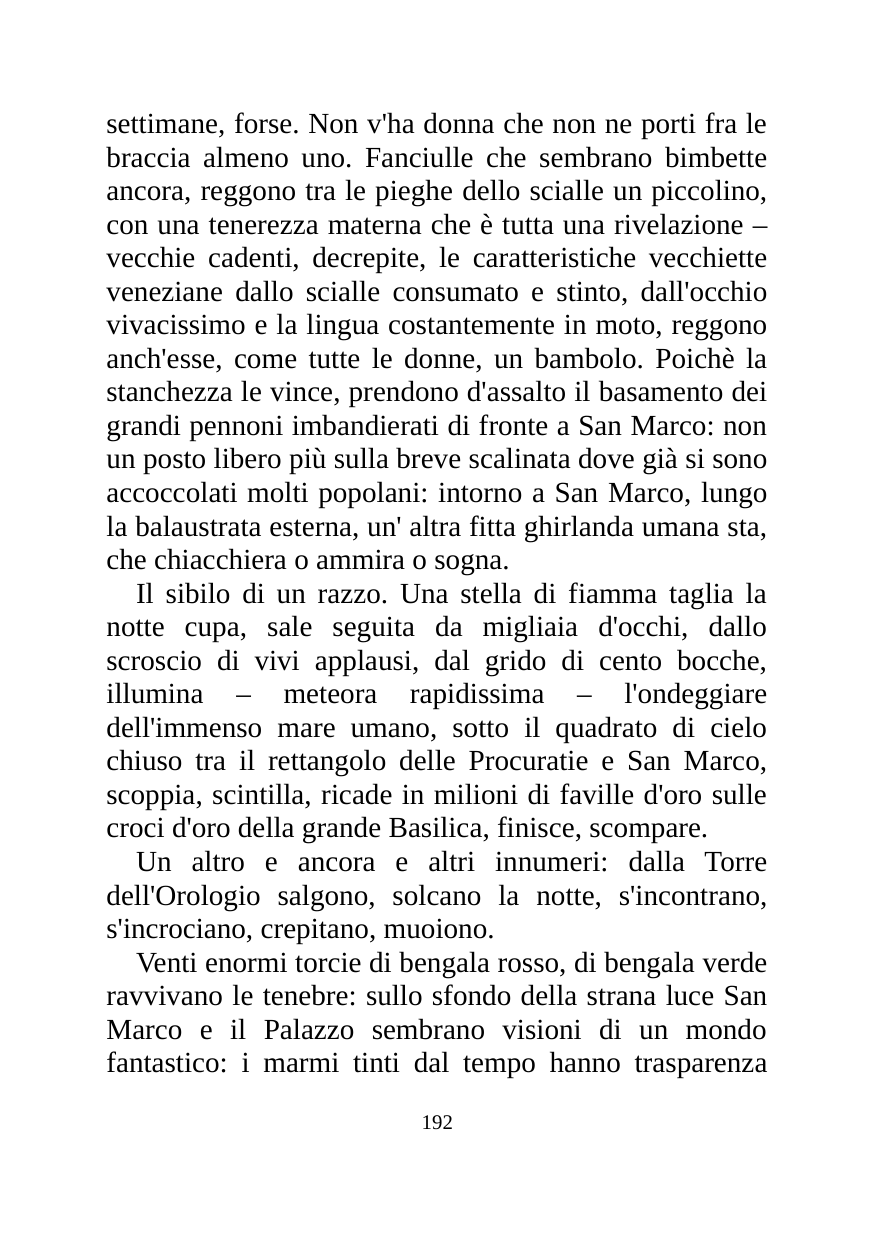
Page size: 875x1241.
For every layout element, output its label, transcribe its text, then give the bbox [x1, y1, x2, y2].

text Un altro e ancora e altri innumeri: dalla Torre dell'Orologio salgono, solcano la notte, s'incontrano, s'incrociano, crepitano, muoiono. [106, 844, 768, 945]
text Venti enormi torcie di bengala rosso, di bengala verde ravvivano le tenebre: sullo sfondo della strana luce San Marco e il Palazzo sembrano visioni di un mondo fantastico: i marmi tinti dal tempo hanno trasparenza [106, 945, 768, 1079]
text settimane, forse. Non v'ha donna che non ne porti fra le braccia almeno uno. Fanciulle che sembrano bimbette ancora, reggono tra le pieghe dello scialle un piccolino, con una tenerezza materna che è tutta una rivelazione – vecchie cadenti, decrepite, le caratteristiche vecchiette veneziane dallo scialle consumato e stinto, dall'occhio vivacissimo e la lingua costantemente in moto, reggono anch'esse, come tutte le donne, un bambolo. Poichè la stanchezza le vince, prendono d'assalto il basamento dei grandi pennoni imbandierati di fronte a San Marco: non un posto libero più sulla breve scalinata dove già si sono accoccolati molti popolani: intorno a San Marco, lungo la balaustrata esterna, un' altra fitta ghirlanda umana sta, che chiacchiera o ammira o sogna. [106, 106, 768, 576]
text Il sibilo di un razzo. Una stella di fiamma taglia la notte cupa, sale seguita da migliaia d'occhi, dallo scroscio di vivi applausi, dal grido di cento bocche, illumina – meteora rapidissima – l'ondeggiare dell'immenso mare umano, sotto il quadrato di cielo chiuso tra il rettangolo delle Procuratie e San Marco, scoppia, scintilla, ricade in milioni di faville d'oro sulle croci d'oro della grande Basilica, finisce, scompare. [106, 576, 768, 844]
